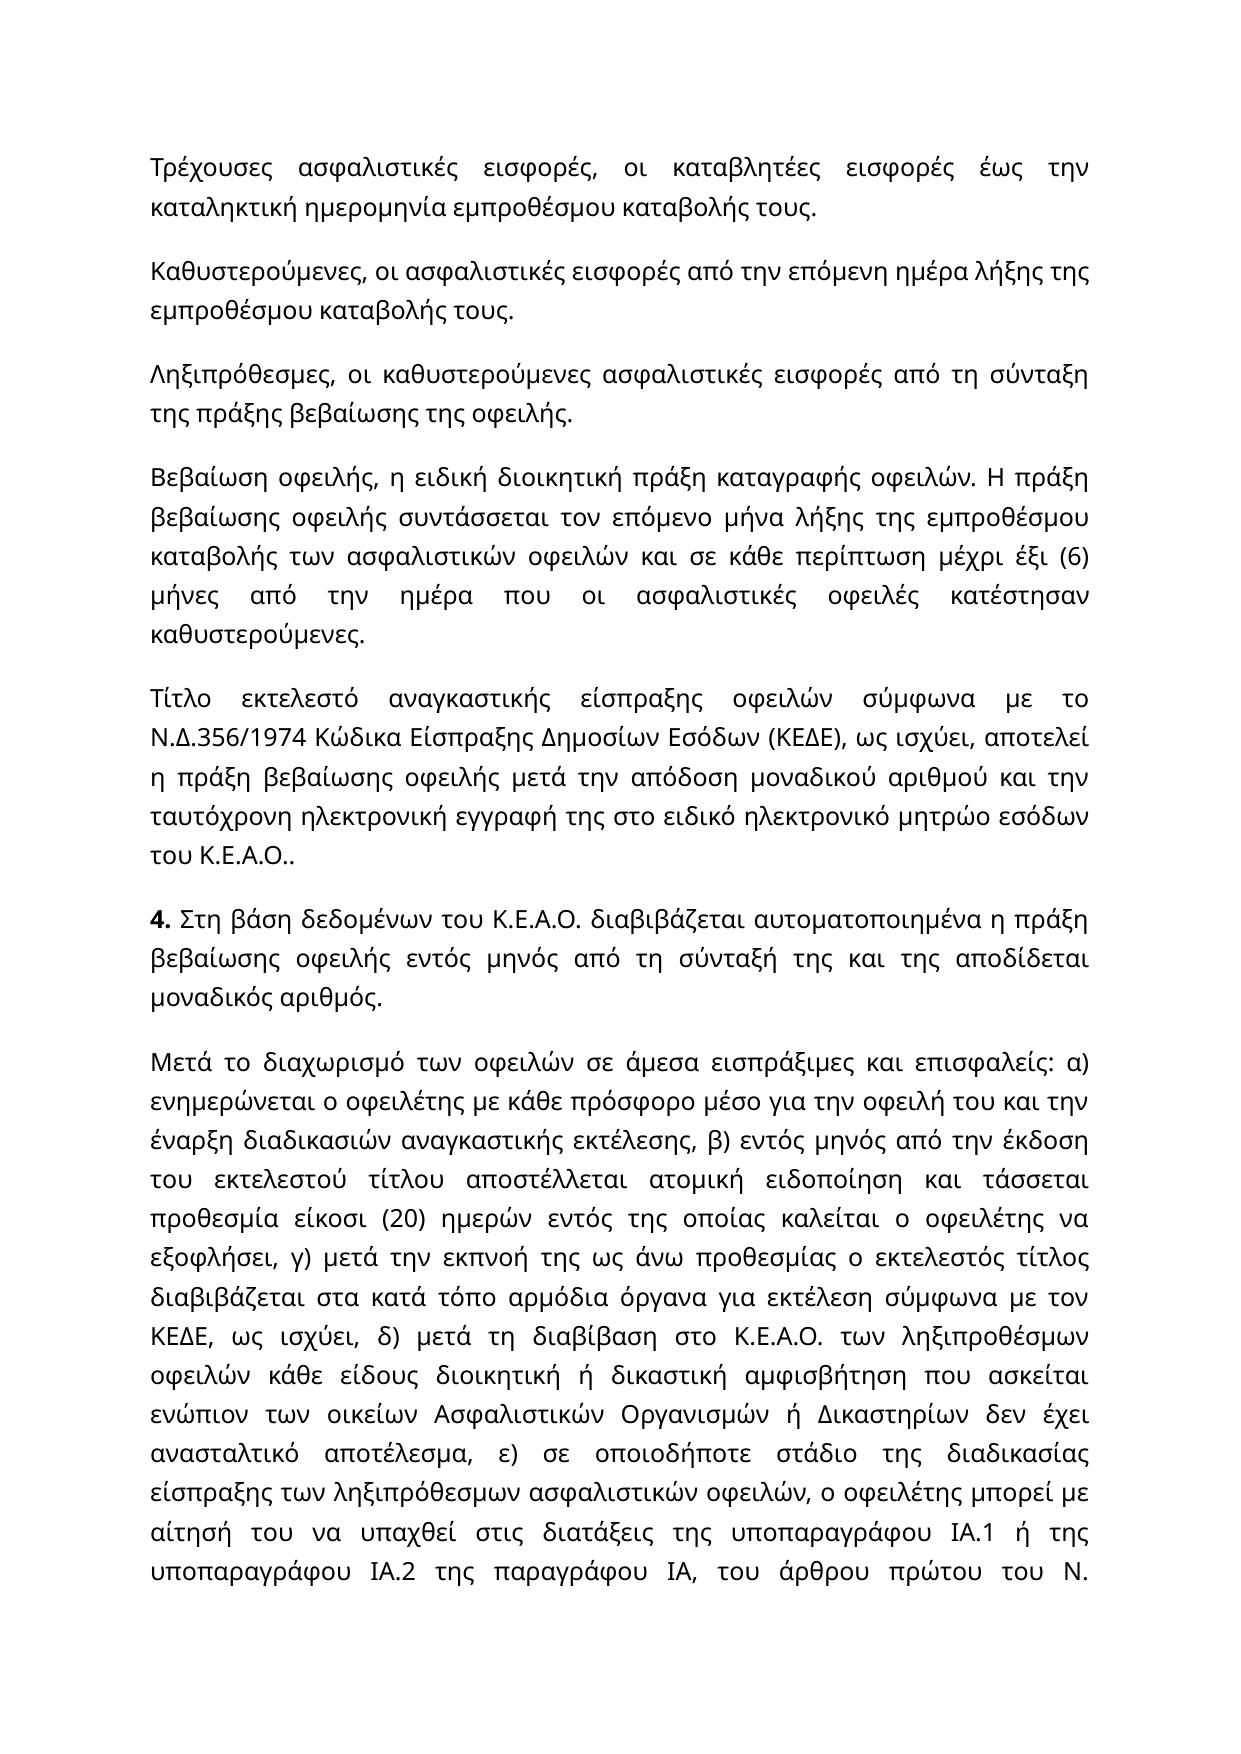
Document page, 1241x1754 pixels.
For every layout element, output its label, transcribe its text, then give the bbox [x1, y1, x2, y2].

text Βεβαίωση οφειλής, η ειδική διοικητική πράξη καταγραφής οφειλών. Η πράξη βεβαίωσης οφειλής συντάσσεται τον επόμενο μήνα λήξης της εμπροθέσμου καταβολής των ασφαλιστικών οφειλών και σε κάθε περίπτωση μέχρι έξι (6) μήνες από την ημέρα που οι ασφαλιστικές οφειλές κατέστησαν καθυστερούμενες. [150, 460, 1090, 651]
text Μετά το διαχωρισμό των οφειλών σε άμεσα εισπράξιμες και επισφαλείς: α) ενημερώνεται ο οφειλέτης με κάθε πρόσφορο μέσο για την οφειλή του και την έναρξη διαδικασιών αναγκαστικής εκτέλεσης, β) εντός μηνός από την έκδοση του εκτελεστού τίτλου αποστέλλεται ατομική ειδοποίηση και τάσσεται προθεσμία είκοσι (20) ημερών εντός της οποίας καλείται ο οφειλέτης να εξοφλήσει, γ) μετά την εκπνοή της ως άνω προθεσμίας ο εκτελεστός τίτλος διαβιβάζεται στα κατά τόπο αρμόδια όργανα για εκτέλεση σύμφωνα με τον ΚΕΔΕ, ως ισχύει, δ) μετά τη διαβίβαση στο Κ.Ε.Α.Ο. των ληξιπροθέσμων οφειλών κάθε είδους διοικητική ή δικαστική αμφισβήτηση που ασκείται ενώπιον των οικείων Ασφαλιστικών Οργανισμών ή Δικαστηρίων δεν έχει ανασταλτικό αποτέλεσμα, ε) σε οποιοδήποτε στάδιο της διαδικασίας είσπραξης των ληξιπρόθεσμων ασφαλιστικών οφειλών, ο οφειλέτης μπορεί με αίτησή του να υπαχθεί στις διατάξεις της υποπαραγράφου ΙΑ.1 ή της υποπαραγράφου ΙΑ.2 της παραγράφου ΙΑ, του άρθρου πρώτου του Ν. [150, 1044, 1090, 1587]
text Τίτλο εκτελεστό αναγκαστικής είσπραξης οφειλών σύμφωνα με το Ν.Δ.356/1974 Κώδικα Είσπραξης Δημοσίων Εσόδων (ΚΕΔΕ), ως ισχύει, αποτελεί η πράξη βεβαίωσης οφειλής μετά την απόδοση μοναδικού αριθμού και την ταυτόχρονη ηλεκτρονική εγγραφή της στο ειδικό ηλεκτρονικό μητρώο εσόδων του Κ.Ε.Α.Ο.. [150, 681, 1090, 872]
text Καθυστερούμενες, οι ασφαλιστικές εισφορές από την επόμενη ημέρα λήξης της εμπροθέσμου καταβολής τους. [150, 253, 1090, 327]
text Τρέχουσες ασφαλιστικές εισφορές, οι καταβλητέες εισφορές έως την καταληκτική ημερομηνία εμπροθέσμου καταβολής τους. [150, 150, 1090, 223]
text Ληξιπρόθεσμες, οι καθυστερούμενες ασφαλιστικές εισφορές από τη σύνταξη της πράξης βεβαίωσης της οφειλής. [150, 357, 1090, 430]
text 4. Στη βάση δεδομένων του Κ.Ε.Α.Ο. διαβιβάζεται αυτοματοποιημένα η πράξη βεβαίωσης οφειλής εντός μηνός από τη σύνταξή της και της αποδίδεται μοναδικός αριθμός. [150, 902, 1090, 1014]
